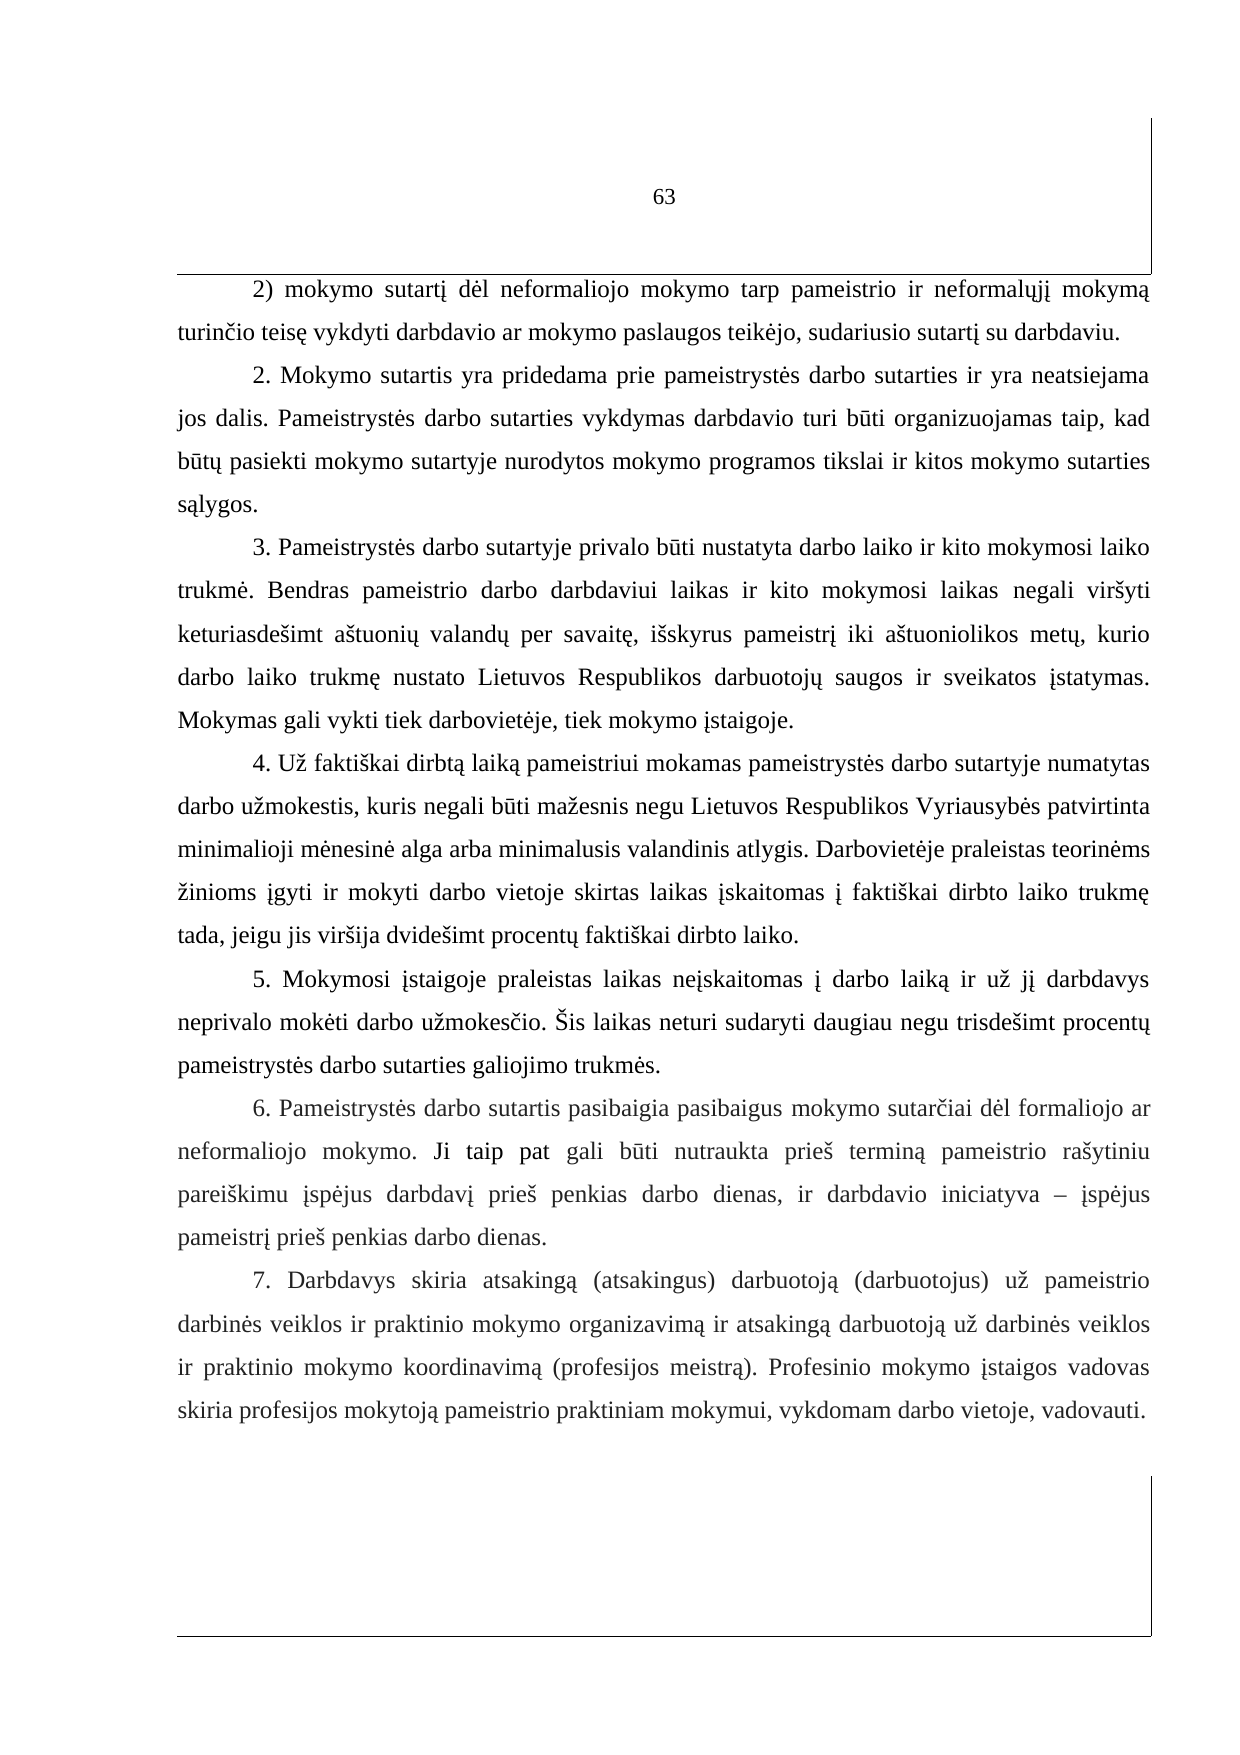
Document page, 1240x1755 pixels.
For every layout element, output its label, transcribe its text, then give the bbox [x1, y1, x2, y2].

text 2) mokymo sutartį dėl neformaliojo mokymo tarp pameistrio ir neformalųjį mokymą turinčio teisę vykdyti darbdavio ar mokymo paslaugos teikėjo, sudariusio sutartį su darbdaviu. [177, 274, 1151, 346]
text 2. Mokymo sutartis yra pridedama prie pameistrystės darbo sutarties ir yra neatsiejama jos dalis. Pameistrystės darbo sutarties vykdymas darbdavio turi būti organizuojamas taip, kad būtų pasiekti mokymo sutartyje nurodytos mokymo programos tikslai ir kitos mokymo sutarties sąlygos. [177, 360, 1151, 518]
text 5. Mokymosi įstaigoje praleistas laikas neįskaitomas į darbo laiką ir už jį darbdavys neprivalo mokėti darbo užmokesčio. Šis laikas neturi sudaryti daugiau negu trisdešimt procentų pameistrystės darbo sutarties galiojimo trukmės. [177, 964, 1151, 1079]
text 7. Darbdavys skiria atsakingą (atsakingus) darbuotoją (darbuotojus) už pameistrio darbinės veiklos ir praktinio mokymo organizavimą ir atsakingą darbuotoją už darbinės veiklos ir praktinio mokymo koordinavimą (profesijos meistrą). Profesinio mokymo įstaigos vadovas skiria profesijos mokytoją pameistrio praktiniam mokymui, vykdomam darbo vietoje, vadovauti. [177, 1266, 1151, 1424]
text 3. Pameistrystės darbo sutartyje privalo būti nustatyta darbo laiko ir kito mokymosi laiko trukmė. Bendras pameistrio darbo darbdaviui laikas ir kito mokymosi laikas negali viršyti keturiasdešimt aštuonių valandų per savaitę, išskyrus pameistrį iki aštuoniolikos metų, kurio darbo laiko trukmę nustato Lietuvos Respublikos darbuotojų saugos ir sveikatos įstatymas. Mokymas gali vykti tiek darbovietėje, tiek mokymo įstaigoje. [177, 532, 1151, 734]
text 4. Už faktiškai dirbtą laiką pameistriui mokamas pameistrystės darbo sutartyje numatytas darbo užmokestis, kuris negali būti mažesnis negu Lietuvos Respublikos Vyriausybės patvirtinta minimalioji mėnesinė alga arba minimalusis valandinis atlygis. Darbovietėje praleistas teorinėms žinioms įgyti ir mokyti darbo vietoje skirtas laikas įskaitomas į faktiškai dirbto laiko trukmę tada, jeigu jis viršija dvidešimt procentų faktiškai dirbto laiko. [177, 748, 1151, 949]
text 6. Pameistrystės darbo sutartis pasibaigia pasibaigus mokymo sutarčiai dėl formaliojo ar neformaliojo mokymo. Ji taip pat gali būti nutraukta prieš terminą pameistrio rašytiniu pareiškimu įspėjus darbdavį prieš penkias darbo dienas, ir darbdavio iniciatyva – įspėjus pameistrį prieš penkias darbo dienas. [177, 1093, 1151, 1251]
